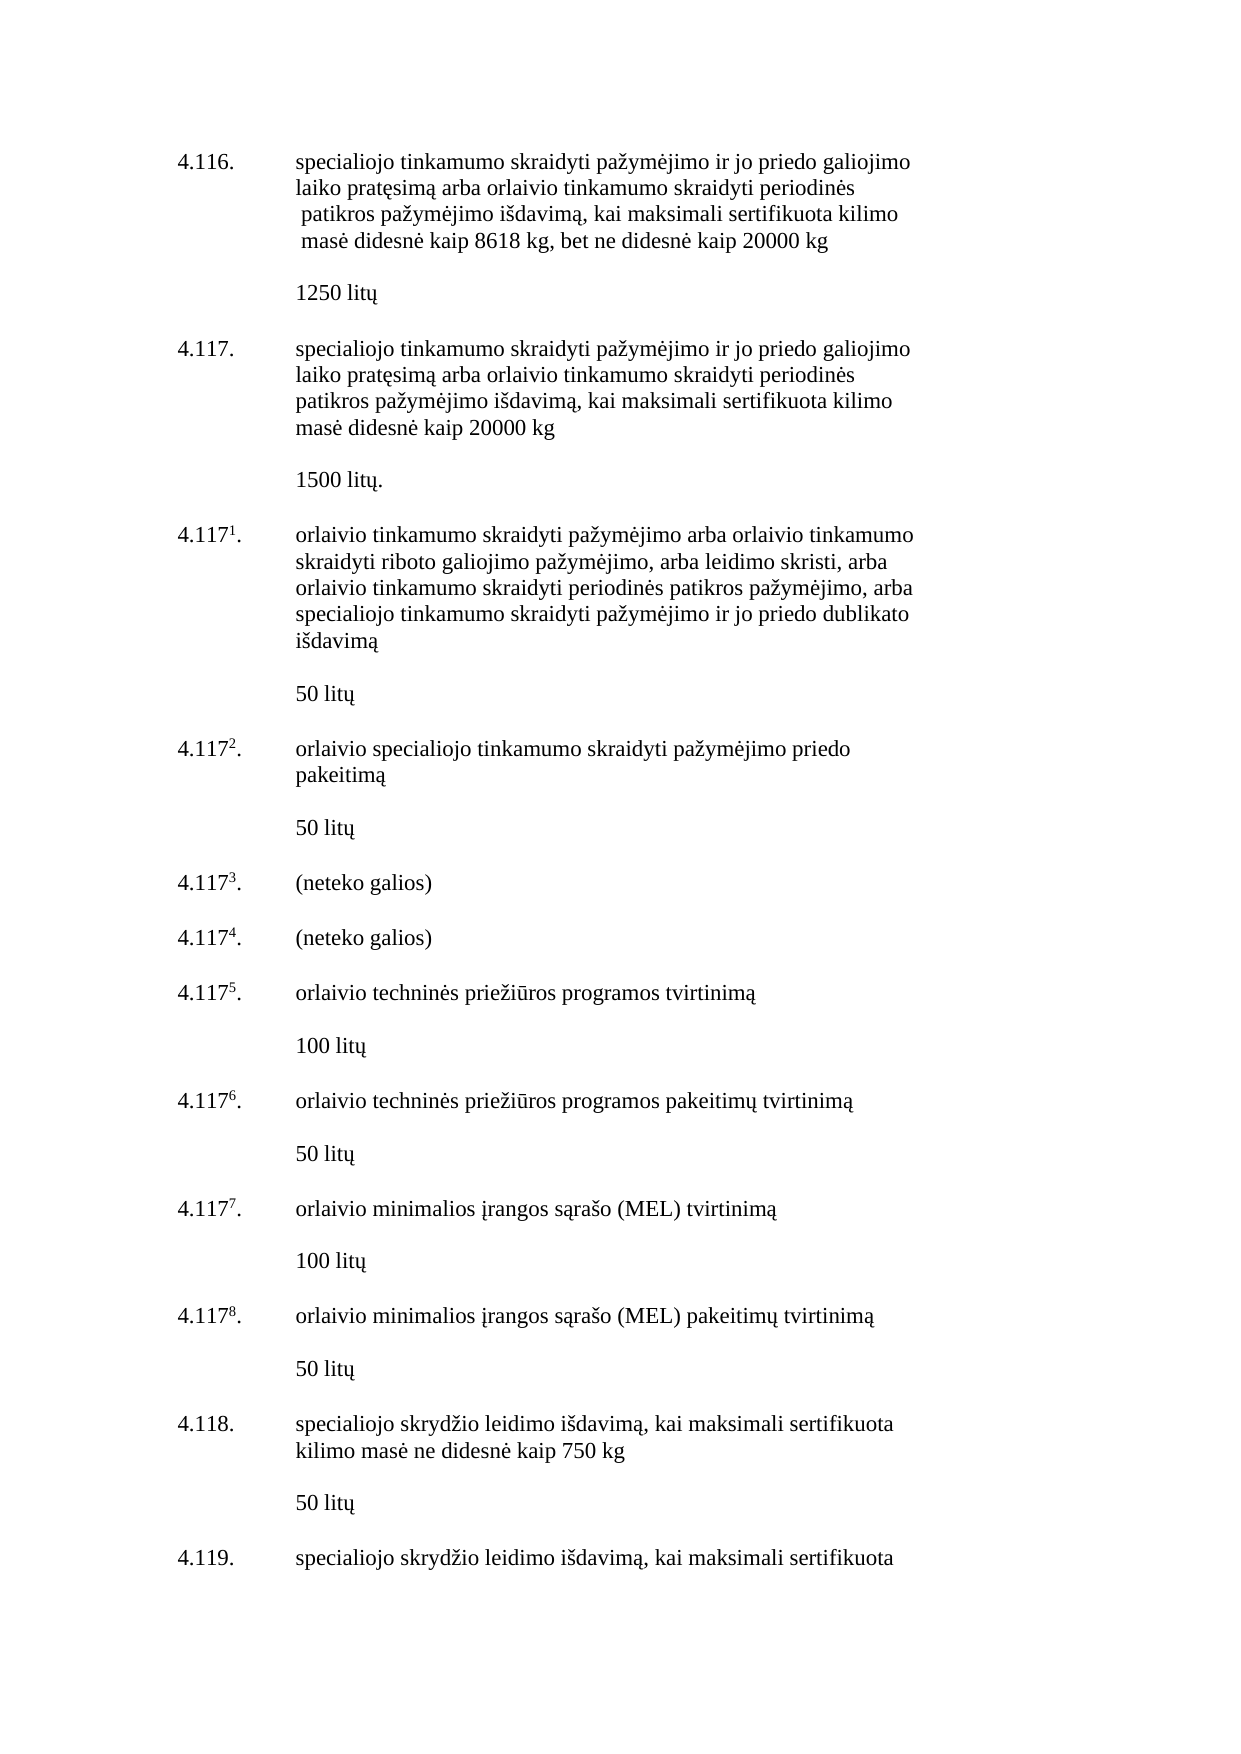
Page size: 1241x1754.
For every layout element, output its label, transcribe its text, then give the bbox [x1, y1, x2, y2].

text 4.118. specialiojo skrydžio leidimo išdavimą, kai maksimali sertifikuota [177, 1410, 930, 1437]
text laiko pratęsimą arba orlaivio tinkamumo skraidyti periodinės [177, 174, 930, 200]
text pakeitimą 50 litų [177, 761, 930, 840]
text 4.1175. orlaivio techninės priežiūros programos tvirtinimą 100 litų [177, 979, 930, 1058]
text išdavimą 50 litų [177, 627, 930, 706]
text patikros pažymėjimo išdavimą, kai maksimali sertifikuota kilimo [177, 387, 930, 414]
text 4.1172. orlaivio specialiojo tinkamumo skraidyti pažymėjimo priedo [177, 735, 930, 761]
text 4.117. specialiojo tinkamumo skraidyti pažymėjimo ir jo priedo galiojimo [177, 334, 930, 361]
text 4.1176. orlaivio techninės priežiūros programos pakeitimų tvirtinimą 50 litų [177, 1087, 930, 1166]
text 4.1177. orlaivio minimalios įrangos sąrašo (MEL) tvirtinimą 100 litų [177, 1195, 930, 1274]
text skraidyti riboto galiojimo pažymėjimo, arba leidimo skristi, arba [177, 548, 930, 574]
text specialiojo tinkamumo skraidyti pažymėjimo ir jo priedo dublikato [177, 601, 930, 627]
text 4.1178. orlaivio minimalios įrangos sąrašo (MEL) pakeitimų tvirtinimą 50 litų [177, 1302, 930, 1382]
text 4.1173. (neteko galios) [177, 869, 930, 895]
text kilimo masė ne didesnė kaip 750 kg 50 litų [177, 1437, 930, 1516]
text masė didesnė kaip 8618 kg, bet ne didesnė kaip 20000 kg 1250 litų [177, 227, 930, 306]
text masė didesnė kaip 20000 kg 1500 litų. [177, 414, 930, 493]
text laiko pratęsimą arba orlaivio tinkamumo skraidyti periodinės [177, 361, 930, 387]
text 4.1171. orlaivio tinkamumo skraidyti pažymėjimo arba orlaivio tinkamumo [177, 521, 930, 548]
text 4.119. specialiojo skrydžio leidimo išdavimą, kai maksimali sertifikuota [177, 1544, 930, 1571]
text 4.116. specialiojo tinkamumo skraidyti pažymėjimo ir jo priedo galiojimo [177, 148, 930, 174]
text patikros pažymėjimo išdavimą, kai maksimali sertifikuota kilimo [177, 200, 930, 227]
text 4.1174. (neteko galios) [177, 924, 930, 950]
text orlaivio tinkamumo skraidyti periodinės patikros pažymėjimo, arba [177, 574, 930, 601]
